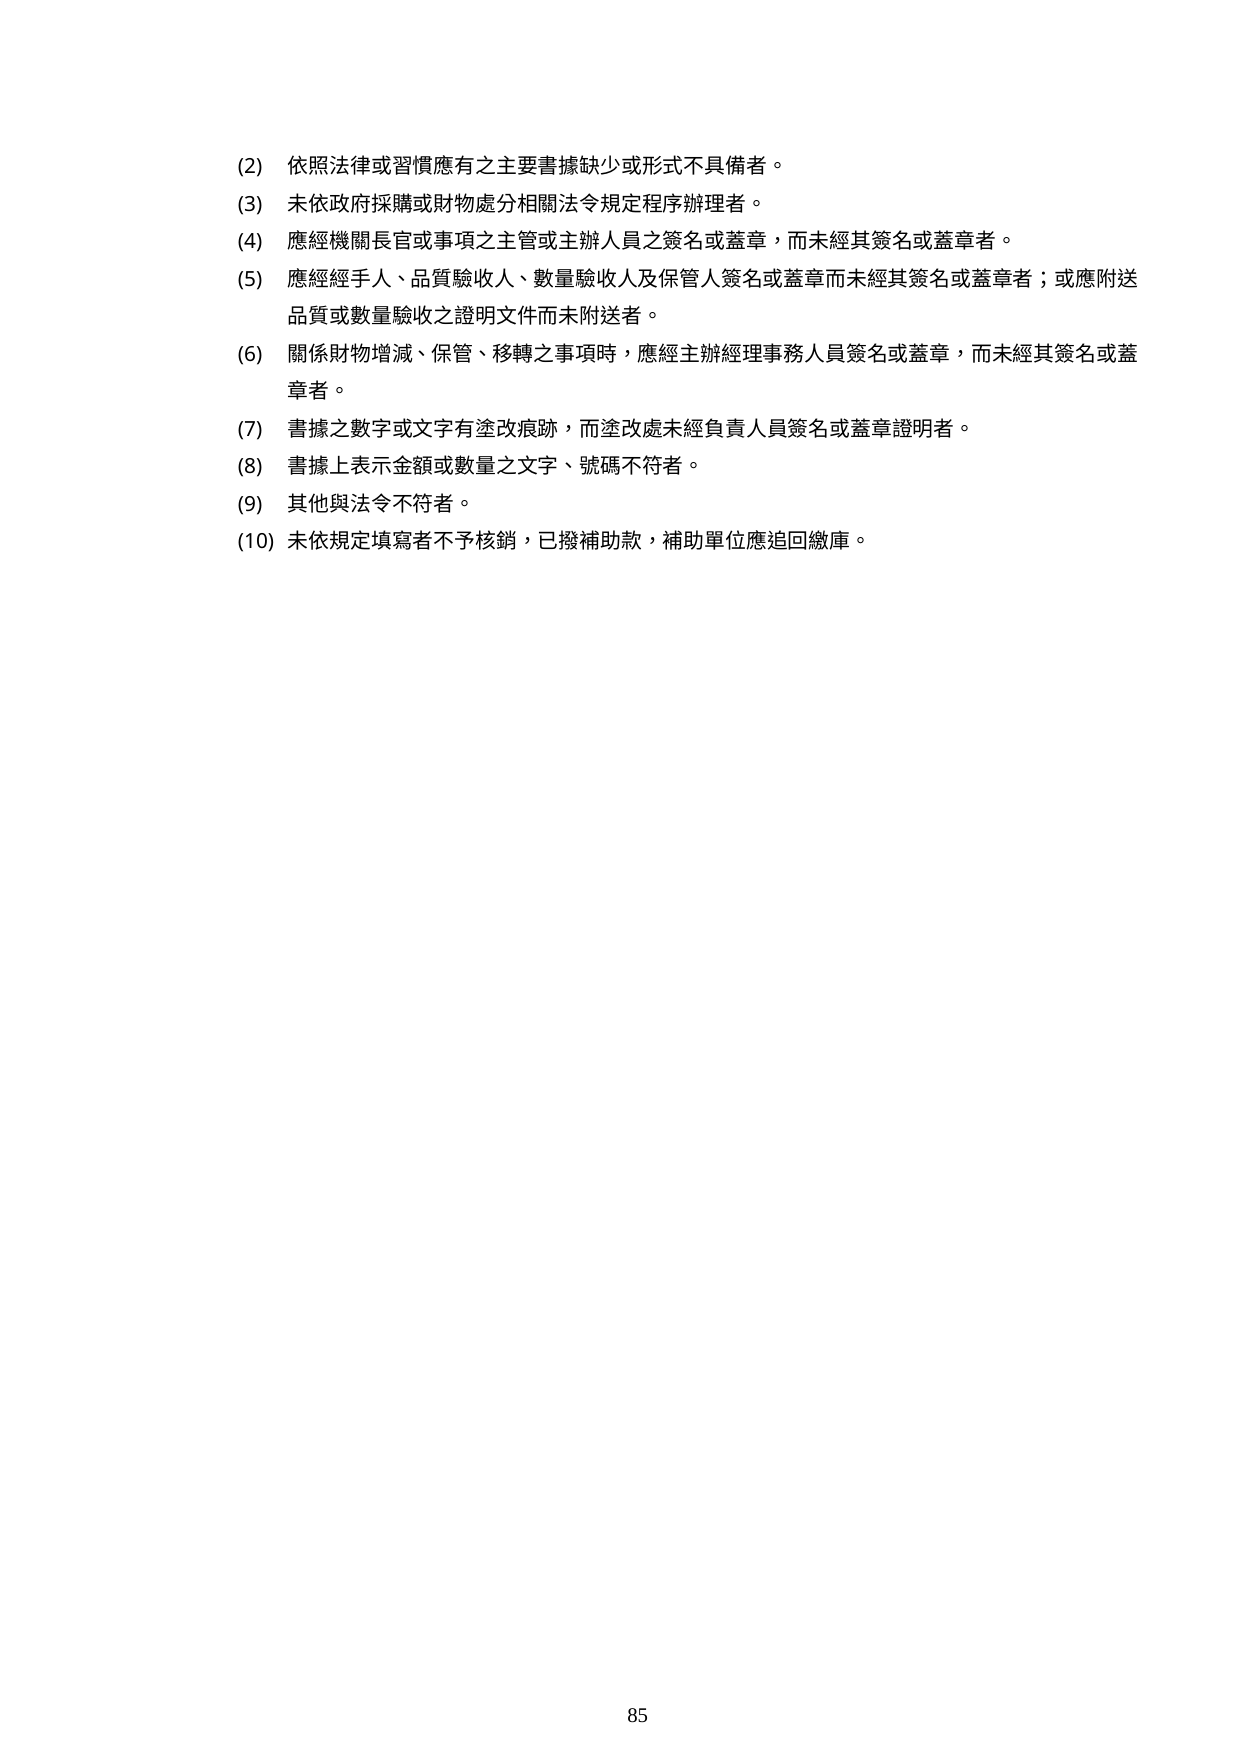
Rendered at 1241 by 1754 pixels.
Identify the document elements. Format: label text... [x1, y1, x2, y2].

list 應經經手人、品質驗收人、數量驗收人及保管人簽名或蓋章而未經其簽名或蓋章者；或應附送品質或數量驗收之證明文件而未附送者。 [238, 258, 1137, 333]
list 其他與法令不符者。 [238, 483, 1137, 521]
list 應經機關長官或事項之主管或主辦人員之簽名或蓋章，而未經其簽名或蓋章者。 [238, 221, 1137, 258]
list 依照法律或習慣應有之主要書據缺少或形式不具備者。 [238, 146, 1137, 183]
list 關係財物增減、保管、移轉之事項時，應經主辦經理事務人員簽名或蓋章，而未經其簽名或蓋章者。 [238, 333, 1137, 408]
list 未依政府採購或財物處分相關法令規定程序辦理者。 [238, 183, 1137, 221]
list 未依規定填寫者不予核銷，已撥補助款，補助單位應追回繳庫。 [238, 521, 1137, 558]
list 書據上表示金額或數量之文字、號碼不符者。 [238, 446, 1137, 483]
list 書據之數字或文字有塗改痕跡，而塗改處未經負責人員簽名或蓋章證明者。 [238, 408, 1137, 446]
